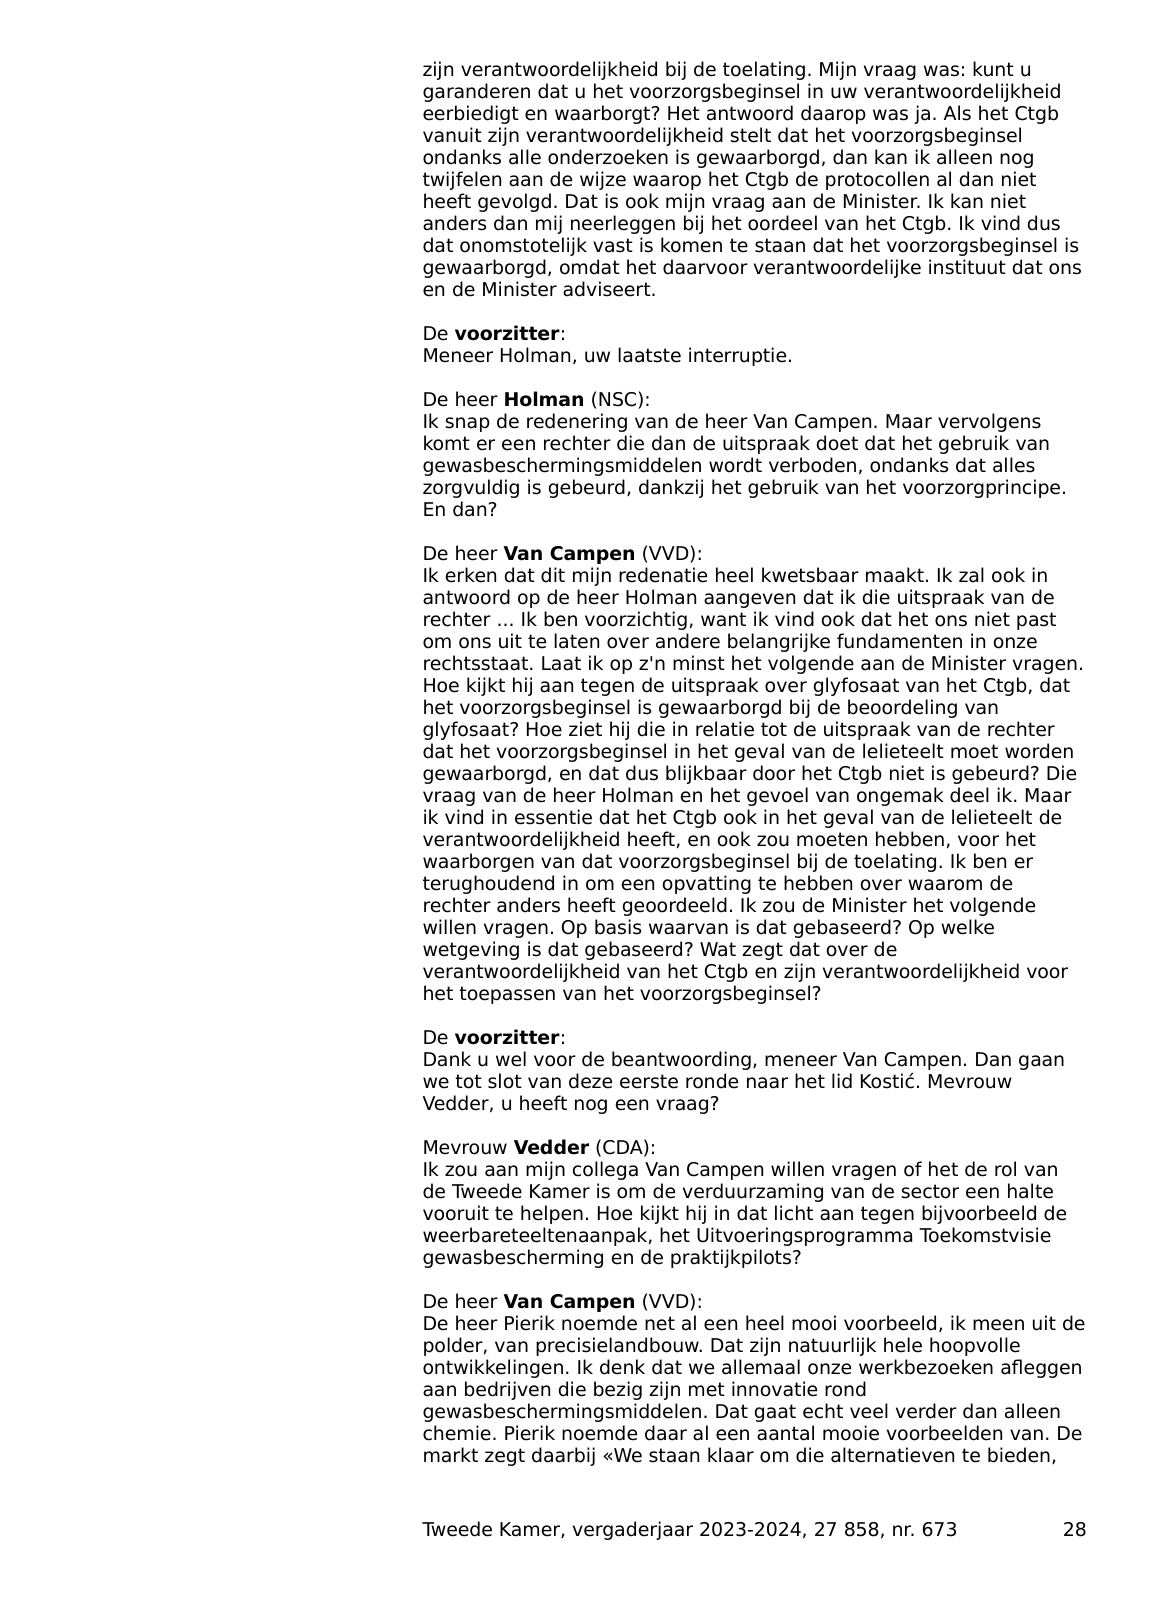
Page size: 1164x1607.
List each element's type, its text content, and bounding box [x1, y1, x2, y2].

text De heer Pierik noemde net al een heel mooi voorbeeld, ik meen uit de polder, van precisielandbouw. Dat zijn natuurlijk hele hoopvolle ontwikkelingen. Ik denk dat we allemaal onze werkbezoeken afleggen aan bedrijven die bezig zijn met innovatie rond gewasbeschermingsmiddelen. Dat gaat echt veel verder dan alleen chemie. Pierik noemde daar al een aantal mooie voorbeelden van. De markt zegt daarbij «We staan klaar om die alternatieven te bieden, [422, 1313, 1087, 1467]
text De heer Van Campen (VVD): [422, 543, 1087, 565]
text De voorzitter: [422, 323, 1087, 345]
text Dank u wel voor de beantwoording, meneer Van Campen. Dan gaan we tot slot van deze eerste ronde naar het lid Kostić. Mevrouw Vedder, u heeft nog een vraag? [422, 1049, 1087, 1115]
text De voorzitter: [422, 1027, 1087, 1049]
text Mevrouw Vedder (CDA): [422, 1137, 1087, 1159]
text De heer Holman (NSC): [422, 389, 1087, 411]
text Meneer Holman, uw laatste interruptie. [422, 345, 1087, 367]
text Ik snap de redenering van de heer Van Campen. Maar vervolgens komt er een rechter die dan de uitspraak doet dat het gebruik van gewasbeschermingsmiddelen wordt verboden, ondanks dat alles zorgvuldig is gebeurd, dankzij het gebruik van het voorzorgprincipe. En dan? [422, 411, 1087, 521]
text Ik erken dat dit mijn redenatie heel kwetsbaar maakt. Ik zal ook in antwoord op de heer Holman aangeven dat ik die uitspraak van de rechter ... Ik ben voorzichtig, want ik vind ook dat het ons niet past om ons uit te laten over andere belangrijke fundamenten in onze rechtsstaat. Laat ik op z'n minst het volgende aan de Minister vragen. Hoe kijkt hij aan tegen de uitspraak over glyfosaat van het Ctgb, dat het voorzorgsbeginsel is gewaarborgd bij de beoordeling van glyfosaat? Hoe ziet hij die in relatie tot de uitspraak van de rechter dat het voorzorgsbeginsel in het geval van de lelieteelt moet worden gewaarborgd, en dat dus blijkbaar door het Ctgb niet is gebeurd? Die vraag van de heer Holman en het gevoel van ongemak deel ik. Maar ik vind in essentie dat het Ctgb ook in het geval van de lelieteelt de verantwoordelijkheid heeft, en ook zou moeten hebben, voor het waarborgen van dat voorzorgsbeginsel bij de toelating. Ik ben er terughoudend in om een opvatting te hebben over waarom de rechter anders heeft geoordeeld. Ik zou de Minister het volgende willen vragen. Op basis waarvan is dat gebaseerd? Op welke wetgeving is dat gebaseerd? Wat zegt dat over de verantwoordelijkheid van het Ctgb en zijn verantwoordelijkheid voor het toepassen van het voorzorgsbeginsel? [422, 565, 1087, 1005]
text Ik zou aan mijn collega Van Campen willen vragen of het de rol van de Tweede Kamer is om de verduurzaming van de sector een halte vooruit te helpen. Hoe kijkt hij in dat licht aan tegen bijvoorbeeld de weerbareteeltenaanpak, het Uitvoeringsprogramma Toekomstvisie gewasbescherming en de praktijkpilots? [422, 1159, 1087, 1269]
text zijn verantwoordelijkheid bij de toelating. Mijn vraag was: kunt u garanderen dat u het voorzorgsbeginsel in uw verantwoordelijkheid eerbiedigt en waarborgt? Het antwoord daarop was ja. Als het Ctgb vanuit zijn verantwoordelijkheid stelt dat het voorzorgsbeginsel ondanks alle onderzoeken is gewaarborgd, dan kan ik alleen nog twijfelen aan de wijze waarop het Ctgb de protocollen al dan niet heeft gevolgd. Dat is ook mijn vraag aan de Minister. Ik kan niet anders dan mij neerleggen bij het oordeel van het Ctgb. Ik vind dus dat onomstotelijk vast is komen te staan dat het voorzorgsbeginsel is gewaarborgd, omdat het daarvoor verantwoordelijke instituut dat ons en de Minister adviseert. [422, 59, 1087, 301]
text De heer Van Campen (VVD): [422, 1291, 1087, 1313]
